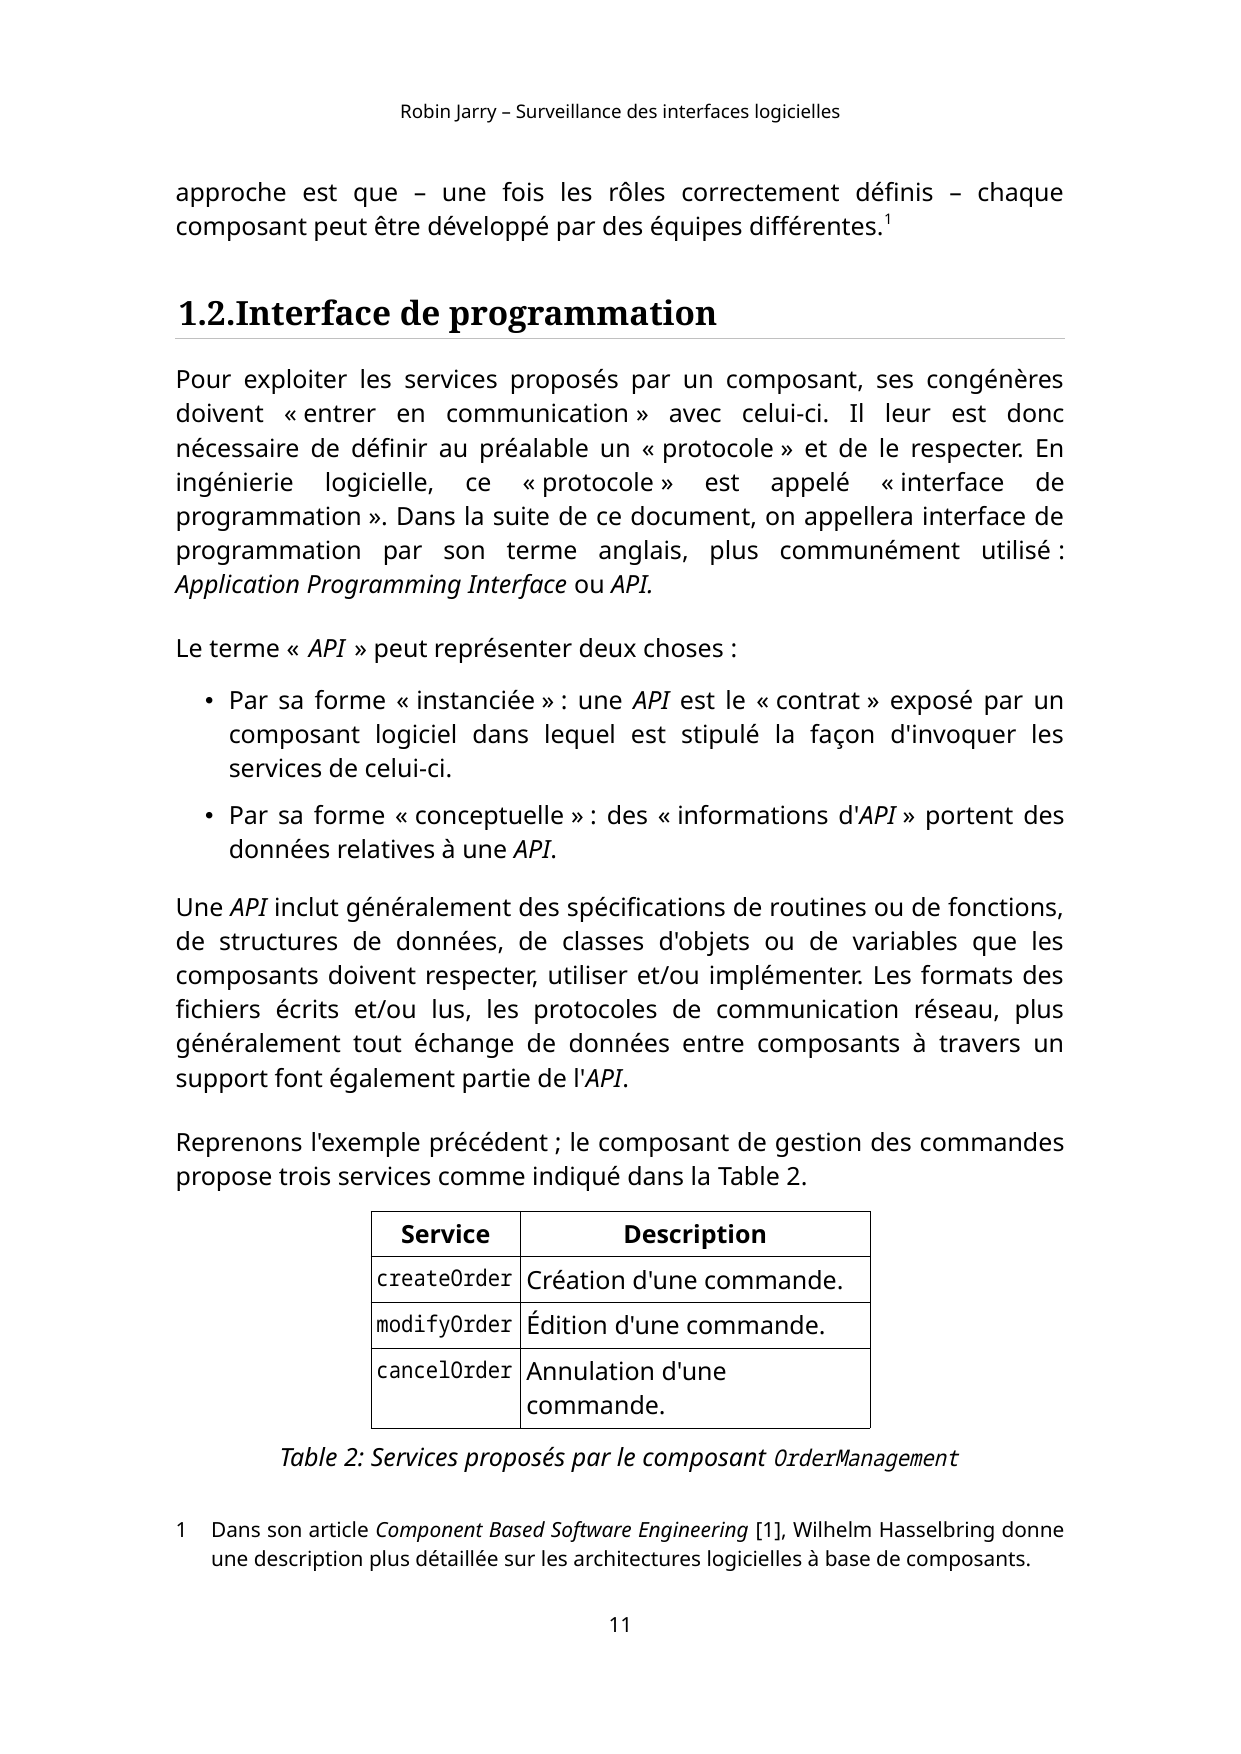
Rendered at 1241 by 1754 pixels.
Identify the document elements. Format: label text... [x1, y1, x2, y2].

table_cell createOrder [372, 1257, 520, 1302]
text Reprenons l'exemple précédent ; le composant de gestion des commandes propose trois services comme indiqué dans la Table 2. [175, 1124, 1065, 1192]
list Par sa forme « conceptuelle » : des « informations d'API » portent des données relatives à une API. [205, 798, 1065, 866]
table_cell modifyOrder [372, 1303, 520, 1348]
list Par sa forme « instanciée » : une API est le « contrat » exposé par un composant logiciel dans lequel est stipulé la façon d'invoquer les services de celui-ci. [205, 683, 1065, 785]
text Le terme « API » peut représenter deux choses : [175, 631, 1065, 665]
text Pour exploiter les services proposés par un composant, ses congénères doivent « entrer en communication » avec celui-ci. Il leur est donc nécessaire de définir au préalable un « protocole » et de le respecter. En ingénierie logicielle, ce « protocole » est appelé « interface de programmation ». Dans la suite de ce document, on appellera interface de programmation par son terme anglais, plus communément utilisé : Application Programming Interface ou API. [175, 362, 1065, 601]
table_cell Annulation d'une commande. [521, 1349, 870, 1427]
table_header Service [372, 1212, 520, 1256]
table_cell cancelOrder [372, 1349, 520, 1427]
text Une API inclut généralement des spécifications de routines ou de fonctions, de structures de données, de classes d'objets ou de variables que les composants doivent respecter, utiliser et/ou implémenter. Les formats des fichiers écrits et/ou lus, les protocoles de communication réseau, plus généralement tout échange de données entre composants à travers un support font également partie de l'API. [175, 890, 1065, 1094]
table_cell Édition d'une commande. [521, 1303, 870, 1348]
subtitle Interface de programmation [175, 286, 1065, 338]
text Table 2: Services proposés par le composant OrderManagement [175, 1440, 1065, 1474]
text approche est que – une fois les rôles correctement définis – chaque composant peut être développé par des équipes différentes. [175, 175, 1065, 243]
text Dans son article Component Based Software Engineering [1], Wilhelm Hasselbring donne une description plus détaillée sur les architectures logicielles à base de composants. [175, 1515, 1065, 1572]
table_cell Création d'une commande. [521, 1257, 870, 1302]
table_header Description [521, 1212, 870, 1256]
